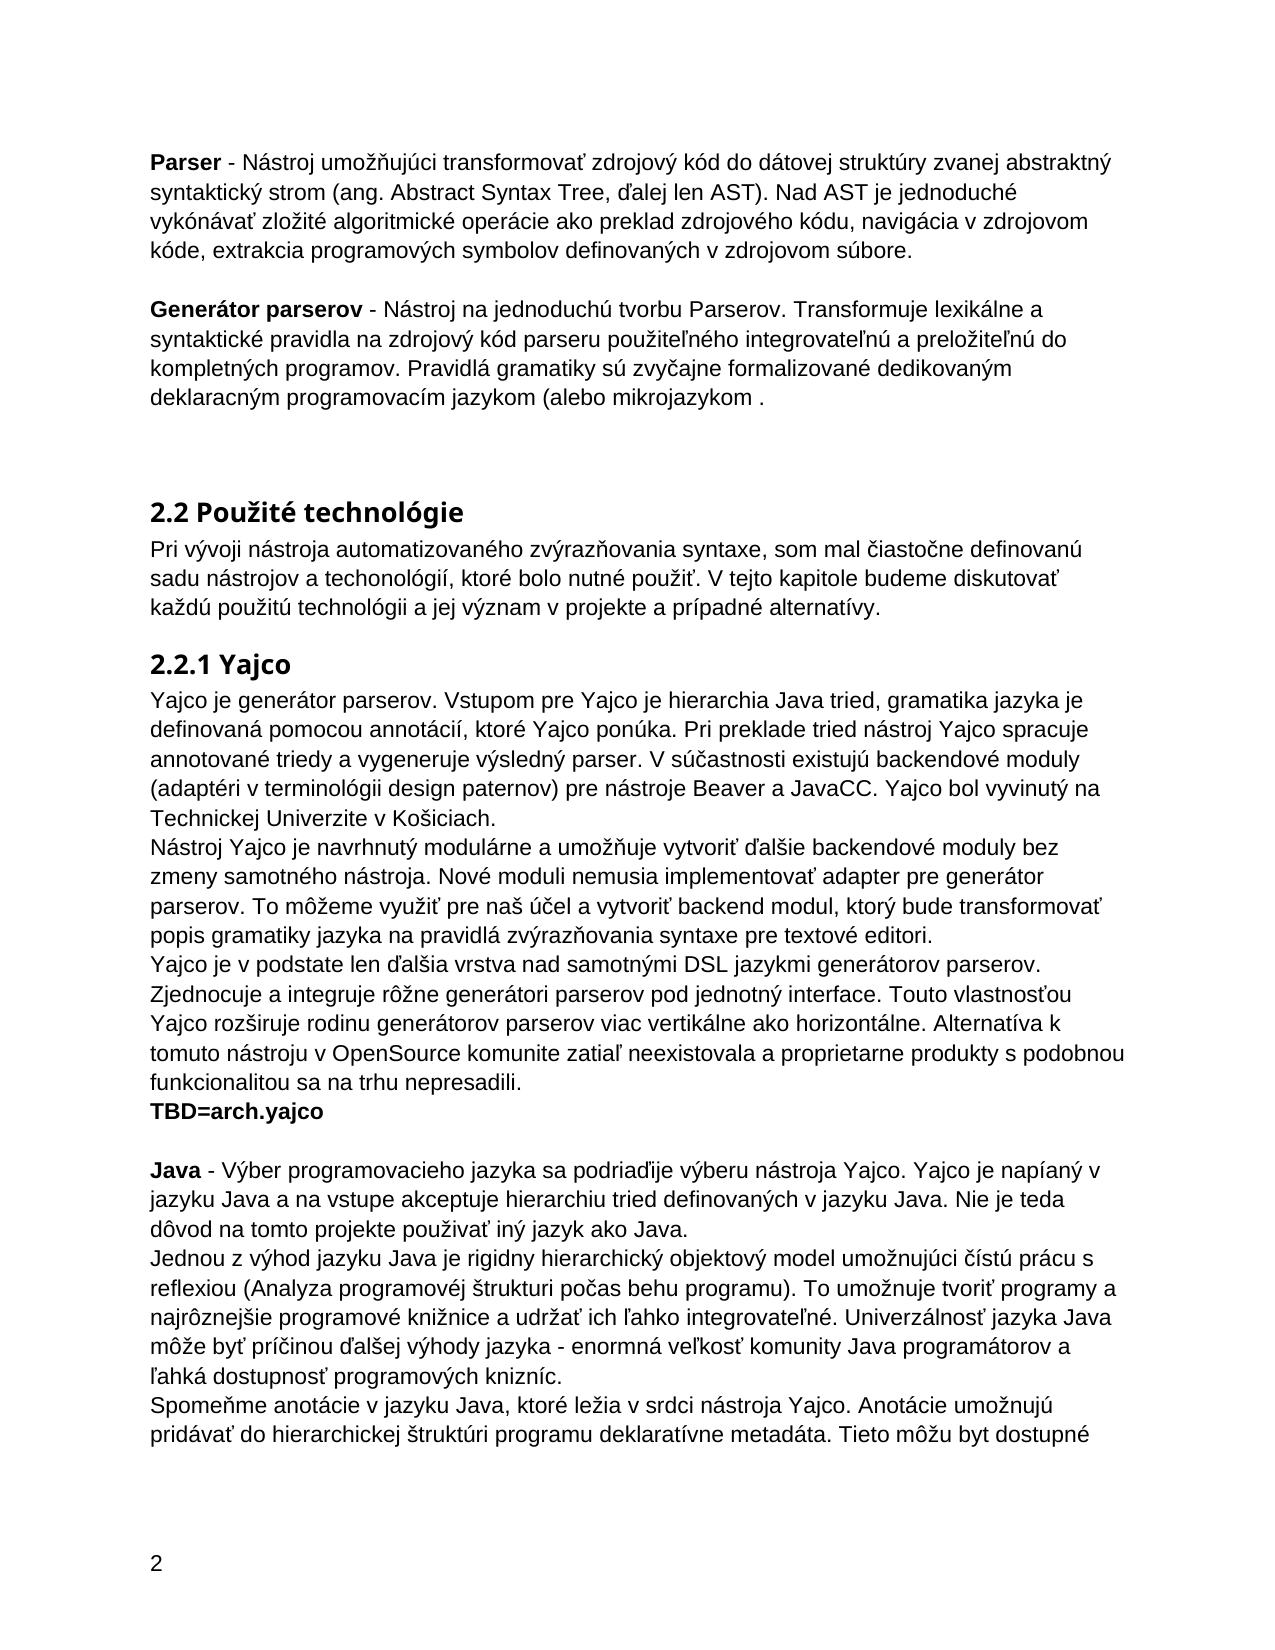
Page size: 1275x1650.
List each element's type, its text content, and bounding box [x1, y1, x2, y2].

text TBD=arch.yajco [150, 1099, 1125, 1124]
text Java - Výber programovacieho jazyka sa podriaďije výberu nástroja Yajco. Yajco je napíaný v jazyku Java a na vstupe akceptuje hierarchiu tried definovaných v jazyku Java. Nie je teda dôvod na tomto projekte použivať iný jazyk ako Java. [150, 1158, 1125, 1242]
text Jednou z výhod jazyku Java je rigidny hierarchický objektový model umožnujúci čístú prácu s reflexiou (Analyza programovéj štrukturi počas behu programu). To umožnuje tvoriť programy a najrôznejšie programové knižnice a udržať ich ľahko integrovateľné. Univerzálnosť jazyka Java môže byť príčinou ďalšej výhody jazyka - enormná veľkosť komunity Java programátorov a ľahká dostupnosť programových knizníc. [150, 1246, 1125, 1389]
subtitle 2.2 Použité technológie [150, 494, 1125, 531]
text Pri vývoji nástroja automatizovaného zvýrazňovania syntaxe, som mal čiastočne definovanú sadu nástrojov a techonológií, ktoré bolo nutné použiť. V tejto kapitole budeme diskutovať každú použitú technológii a jej význam v projekte a prípadné alternatívy. [150, 536, 1125, 621]
text Nástroj Yajco je navrhnutý modulárne a umožňuje vytvoriť ďalšie backendové moduly bez zmeny samotného nástroja. Nové moduli nemusia implementovať adapter pre generátor parserov. To môžeme využiť pre naš účel a vytvoriť backend modul, ktorý bude transformovať popis gramatiky jazyka na pravidlá zvýrazňovania syntaxe pre textové editori. [150, 834, 1125, 948]
subtitle 2.2.1 Yajco [150, 645, 1125, 682]
text Yajco je v podstate len ďalšia vrstva nad samotnými DSL jazykmi generátorov parserov. Zjednocuje a integruje rôžne generátori parserov pod jednotný interface. Touto vlastnosťou Yajco rozširuje rodinu generátorov parserov viac vertikálne ako horizontálne. Alternatíva k tomuto nástroju v OpenSource komunite zatiaľ neexistovala a proprietarne produkty s podobnou funkcionalitou sa na trhu nepresadili. [150, 952, 1125, 1095]
text Generátor parserov - Nástroj na jednoduchú tvorbu Parserov. Transformuje lexikálne a syntaktické pravidla na zdrojový kód parseru použiteľného integrovateľnú a preložiteľnú do kompletných programov. Pravidlá gramatiky sú zvyčajne formalizované dedikovaným deklaracným programovacím jazykom (alebo mikrojazykom . [150, 297, 1125, 411]
text Yajco je generátor parserov. Vstupom pre Yajco je hierarchia Java tried, gramatika jazyka je definovaná pomocou annotácií, ktoré Yajco ponúka. Pri preklade tried nástroj Yajco spracuje annotované triedy a vygeneruje výsledný parser. V súčastnosti existujú backendové moduly (adaptéri v terminológii design paternov) pre nástroje Beaver a JavaCC. Yajco bol vyvinutý na Technickej Univerzite v Košiciach. [150, 688, 1125, 831]
text Spomeňme anotácie v jazyku Java, ktoré ležia v srdci nástroja Yajco. Anotácie umožnujú pridávať do hierarchickej štruktúri programu deklaratívne metadáta. Tieto môžu byt dostupné [150, 1393, 1125, 1448]
text Parser - Nástroj umožňujúci transformovať zdrojový kód do dátovej struktúry zvanej abstraktný syntaktický strom (ang. Abstract Syntax Tree, ďalej len AST). Nad AST je jednoduché vykónávať zložité algoritmické operácie ako preklad zdrojového kódu, navigácia v zdrojovom kóde, extrakcia programových symbolov definovaných v zdrojovom súbore. [150, 150, 1125, 264]
